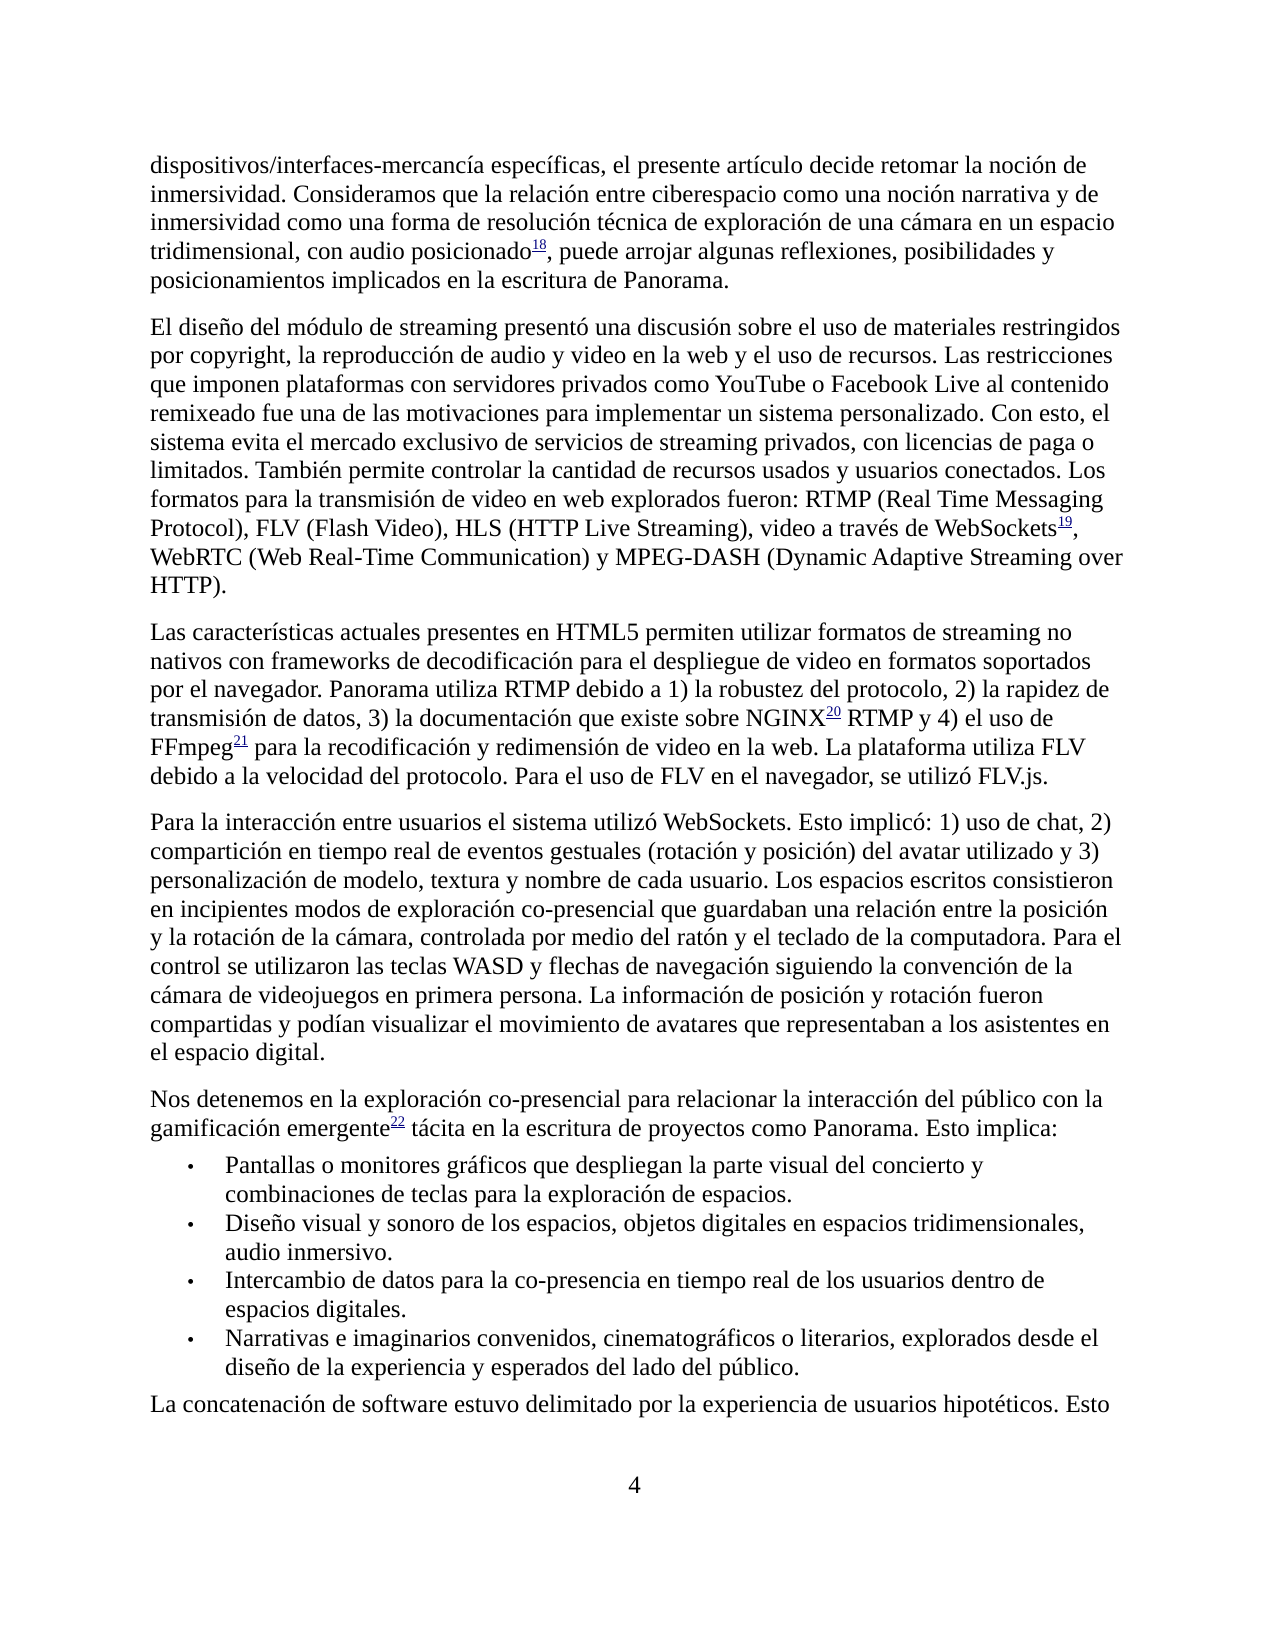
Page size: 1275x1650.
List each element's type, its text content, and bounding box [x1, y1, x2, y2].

list Narrativas e imaginarios convenidos, cinematográficos o literarios, explorados desde el diseño de la experiencia y esperados del lado del público. [187, 1323, 1125, 1381]
text Las características actuales presentes en HTML5 permiten utilizar formatos de streaming no nativos con frameworks de decodificación para el despliegue de video en formatos soportados por el navegador. Panorama utiliza RTMP debido a 1) la robustez del protocolo, 2) la rapidez de transmisión de datos, 3) la documentación que existe sobre NGINX20 RTMP y 4) el uso de FFmpeg21 para la recodificación y redimensión de video en la web. La plataforma utiliza FLV debido a la velocidad del protocolo. Para el uso de FLV en el navegador, se utilizó FLV.js. [150, 617, 1125, 789]
list Pantallas o monitores gráficos que despliegan la parte visual del concierto y combinaciones de teclas para la exploración de espacios. [187, 1151, 1125, 1208]
list Diseño visual y sonoro de los espacios, objetos digitales en espacios tridimensionales, audio inmersivo. [187, 1208, 1125, 1266]
text dispositivos/interfaces-mercancía específicas, el presente artículo decide retomar la noción de inmersividad. Consideramos que la relación entre ciberespacio como una noción narrativa y de inmersividad como una forma de resolución técnica de exploración de una cámara en un espacio tridimensional, con audio posicionado18, puede arrojar algunas reflexiones, posibilidades y posicionamientos implicados en la escritura de Panorama. [150, 150, 1125, 294]
text El diseño del módulo de streaming presentó una discusión sobre el uso de materiales restringidos por copyright, la reproducción de audio y video en la web y el uso de recursos. Las restricciones que imponen plataformas con servidores privados como YouTube o Facebook Live al contenido remixeado fue una de las motivaciones para implementar un sistema personalizado. Con esto, el sistema evita el mercado exclusivo de servicios de streaming privados, con licencias de paga o limitados. También permite controlar la cantidad de recursos usados y usuarios conectados. Los formatos para la transmisión de video en web explorados fueron: RTMP (Real Time Messaging Protocol), FLV (Flash Video), HLS (HTTP Live Streaming), video a través de WebSockets19, WebRTC (Web Real-Time Communication) y MPEG-DASH (Dynamic Adaptive Streaming over HTTP). [150, 312, 1125, 599]
list Intercambio de datos para la co-presencia en tiempo real de los usuarios dentro de espacios digitales. [187, 1266, 1125, 1323]
text Nos detenemos en la exploración co-presencial para relacionar la interacción del público con la gamificación emergente22 tácita en la escritura de proyectos como Panorama. Esto implica: [150, 1084, 1125, 1142]
text Para la interacción entre usuarios el sistema utilizó WebSockets. Esto implicó: 1) uso de chat, 2) compartición en tiempo real de eventos gestuales (rotación y posición) del avatar utilizado y 3) personalización de modelo, textura y nombre de cada usuario. Los espacios escritos consistieron en incipientes modos de exploración co-presencial que guardaban una relación entre la posición y la rotación de la cámara, controlada por medio del ratón y el teclado de la computadora. Para el control se utilizaron las teclas WASD y flechas de navegación siguiendo la convención de la cámara de videojuegos en primera persona. La información de posición y rotación fueron compartidas y podían visualizar el movimiento de avatares que representaban a los asistentes en el espacio digital. [150, 807, 1125, 1066]
text La concatenación de software estuvo delimitado por la experiencia de usuarios hipotéticos. Esto [150, 1389, 1125, 1418]
